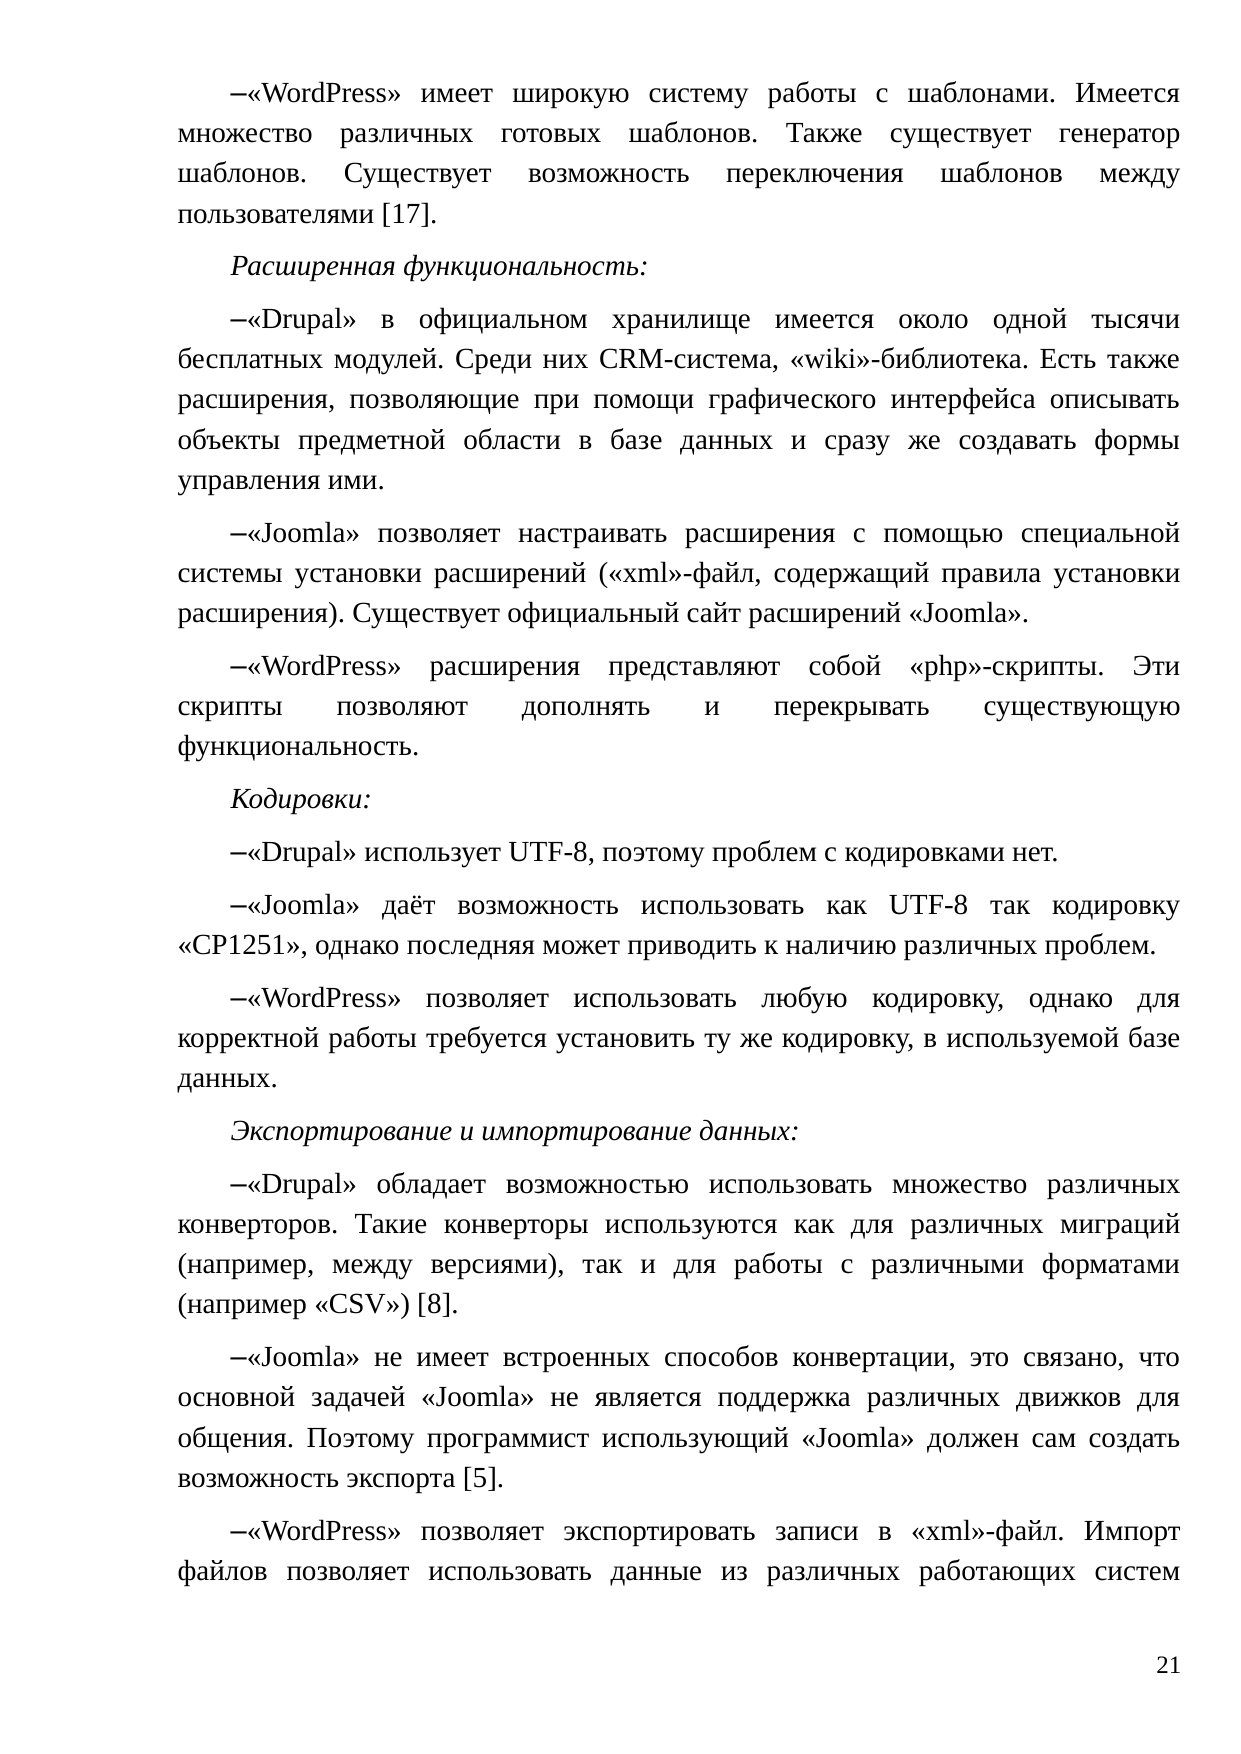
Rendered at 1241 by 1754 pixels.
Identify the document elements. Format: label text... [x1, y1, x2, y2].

list «WordPress» позволяет использовать любую кодировку, однако для корректной работы требуется установить ту же кодировку, в используемой базе данных. [177, 980, 1181, 1094]
list «Joomla» даёт возможность использовать как UTF-8 так кодировку «CP1251», однако последняя может приводить к наличию различных проблем. [177, 887, 1181, 961]
list «Joomla» позволяет настраивать расширения с помощью специальной системы установки расширений («xml»-файл, содержащий правила установки расширения). Существует официальный сайт расширений «Joomla». [177, 515, 1181, 629]
list «Drupal» обладает возможностью использовать множество различных конверторов. Такие конверторы используются как для различных миграций (например, между версиями), так и для работы с различными форматами (например «CSV») [8]. [177, 1166, 1181, 1320]
list «Joomla» не имеет встроенных способов конвертации, это связано, что основной задачей «Joomla» не является поддержка различных движков для общения. Поэтому программист использующий «Joomla» должен сам создать возможность экспорта [5]. [177, 1339, 1181, 1493]
list «Drupal» в официальном хранилище имеется около одной тысячи бесплатных модулей. Среди них CRM-система, «wiki»-библиотека. Есть также расширения, позволяющие при помощи графического интерфейса описывать объекты предметной области в базе данных и сразу же создавать формы управления ими. [177, 301, 1181, 496]
text Экспортирование и импортирование данных: [177, 1113, 1181, 1147]
text Кодировки: [177, 781, 1181, 815]
list «WordPress» расширения представляют собой «php»-скрипты. Эти скрипты позволяют дополнять и перекрывать существующую функциональность. [177, 648, 1181, 762]
text Расширенная функциональность: [177, 248, 1181, 282]
list «WordPress» позволяет экспортировать записи в «xml»-файл. Импорт файлов позволяет использовать данные из различных работающих систем [177, 1513, 1181, 1586]
list «Drupal» использует UTF-8, поэтому проблем с кодировками нет. [177, 834, 1181, 868]
list «WordPress» имеет широкую систему работы с шаблонами. Имеется множество различных готовых шаблонов. Также существует генератор шаблонов. Существует возможность переключения шаблонов между пользователями [17]. [177, 75, 1181, 229]
